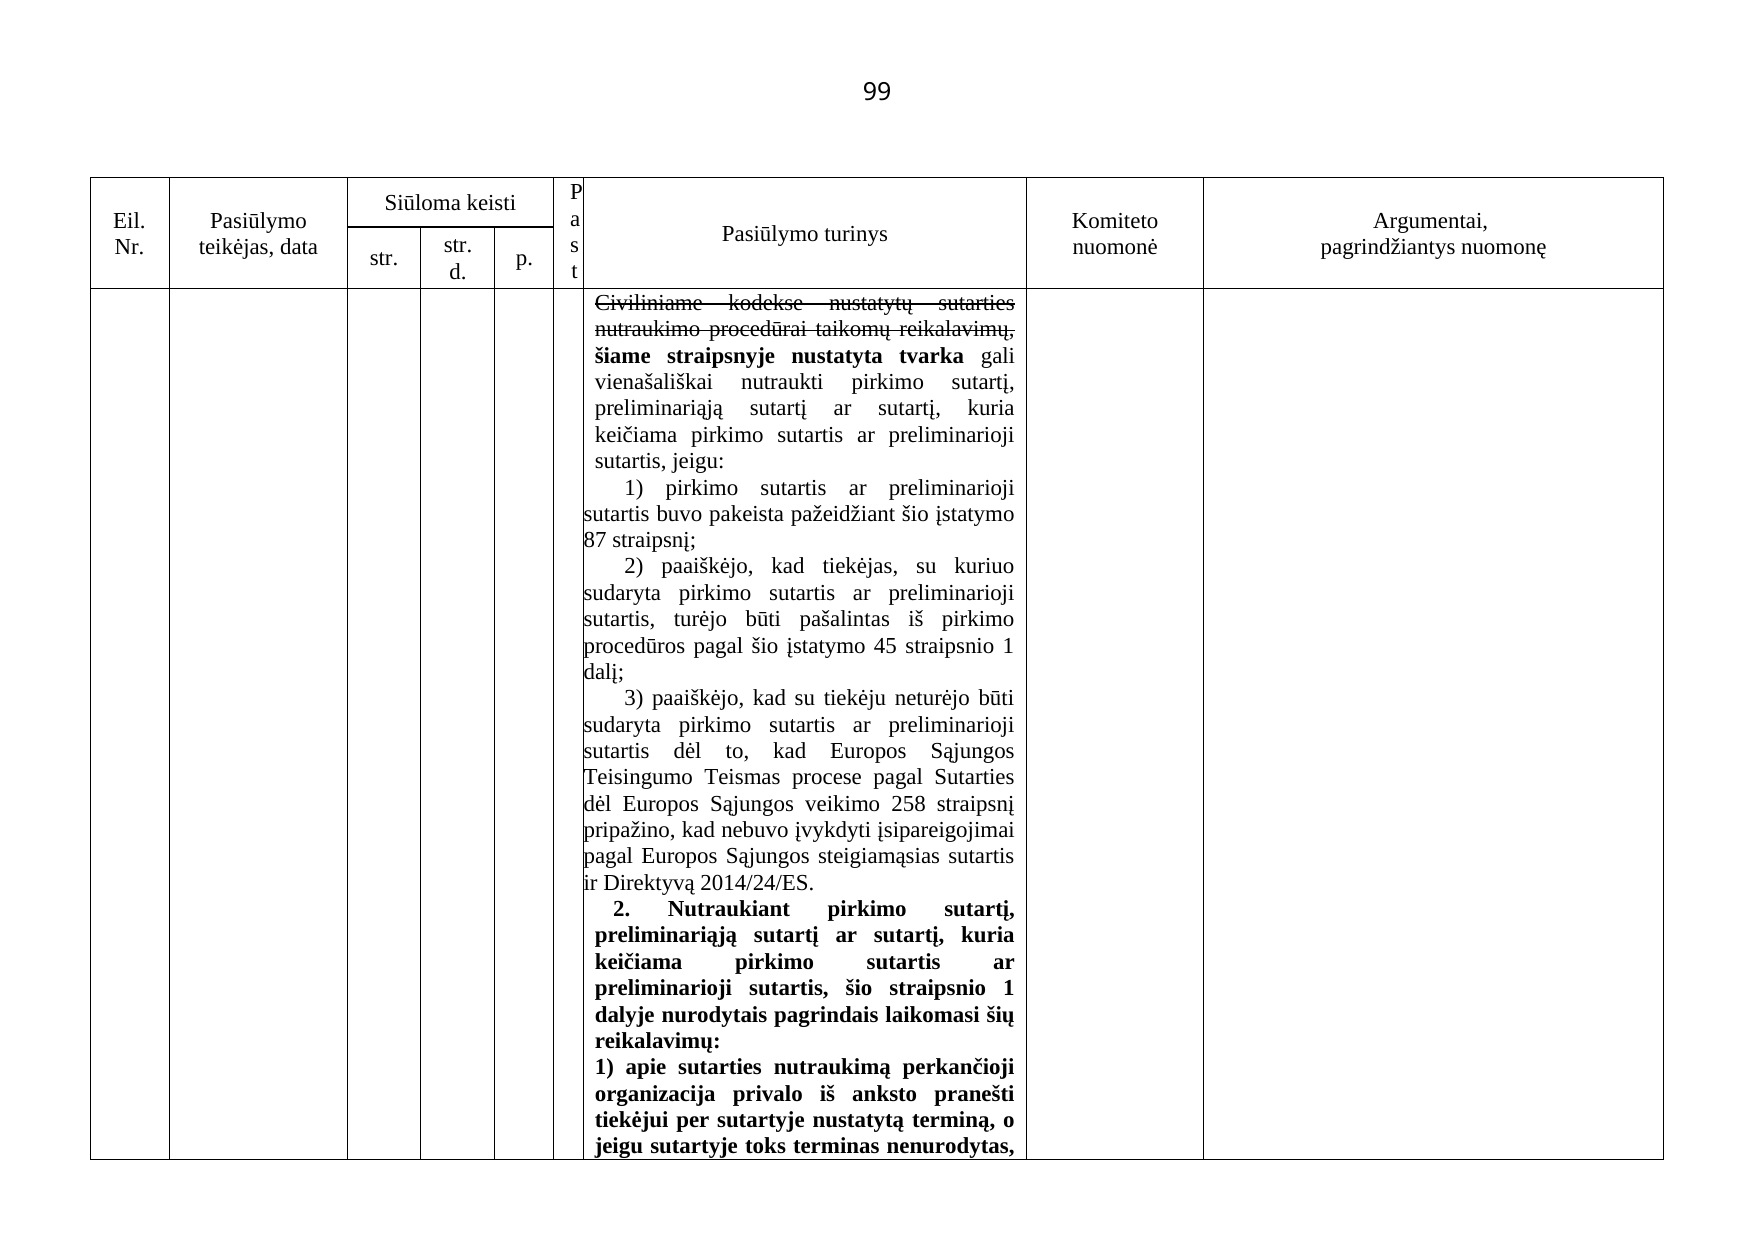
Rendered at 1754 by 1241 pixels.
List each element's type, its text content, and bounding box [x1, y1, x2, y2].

table_cell p. [495, 228, 553, 288]
table_cell [421, 289, 494, 1159]
table_cell [1027, 289, 1203, 1159]
table_cell [348, 289, 420, 1159]
table_header Eil. Nr. [91, 178, 169, 288]
table_header Pasiūlymo teikėjas, data [170, 178, 347, 288]
table_header Pastabos [554, 178, 583, 288]
table_cell [1204, 289, 1663, 1159]
table_header Komiteto nuomonė [1027, 178, 1203, 288]
table_cell Civiliniame kodekse nustatytų sutarties nutraukimo procedūrai taikomų reikalavimų, šiame straipsnyje nustatyta tvarka gali vienašališkai nutraukti pirkimo sutartį, preliminariąją sutartį ar sutartį, kuria keičiama pirkimo sutartis ar preliminarioji sutartis, jeigu: 1) pirkimo sutartis ar preliminarioji sutartis buvo pakeista pažeidžiant šio įstatymo 87 straipsnį; 2) paaiškėjo, kad tiekėjas, su kuriuo sudaryta pirkimo sutartis ar preliminarioji sutartis, turėjo būti pašalintas iš pirkimo procedūros pagal šio įstatymo 45 straipsnio 1 dalį; 3) paaiškėjo, kad su tiekėju neturėjo būti sudaryta pirkimo sutartis ar preliminarioji sutartis dėl to, kad Europos Sąjungos Teisingumo Teismas procese pagal Sutarties dėl Europos Sąjungos veikimo 258 straipsnį pripažino, kad nebuvo įvykdyti įsipareigojimai pagal Europos Sąjungos steigiamąsias sutartis ir Direktyvą 2014/24/ES. 2. Nutraukiant pirkimo sutartį, preliminariąją sutartį ar sutartį, kuria keičiama pirkimo sutartis ar preliminarioji sutartis, šio straipsnio 1 dalyje nurodytais pagrindais laikomasi šių reikalavimų: 1) apie sutarties nutraukimą perkančioji organizacija privalo iš anksto pranešti tiekėjui per sutartyje nustatytą terminą, o jeigu sutartyje toks terminas nenurodytas, [584, 289, 1026, 1159]
table_cell [495, 289, 553, 1159]
table_cell str. d. [421, 228, 494, 288]
table_header Argumentai, pagrindžiantys nuomonę [1204, 178, 1663, 288]
table_header Siūloma keisti [348, 178, 553, 226]
table_cell str. [348, 228, 420, 288]
table_header Pasiūlymo turinys [584, 178, 1026, 288]
table_cell [170, 289, 347, 1159]
table_cell [554, 289, 583, 1159]
table_cell [91, 289, 169, 1159]
